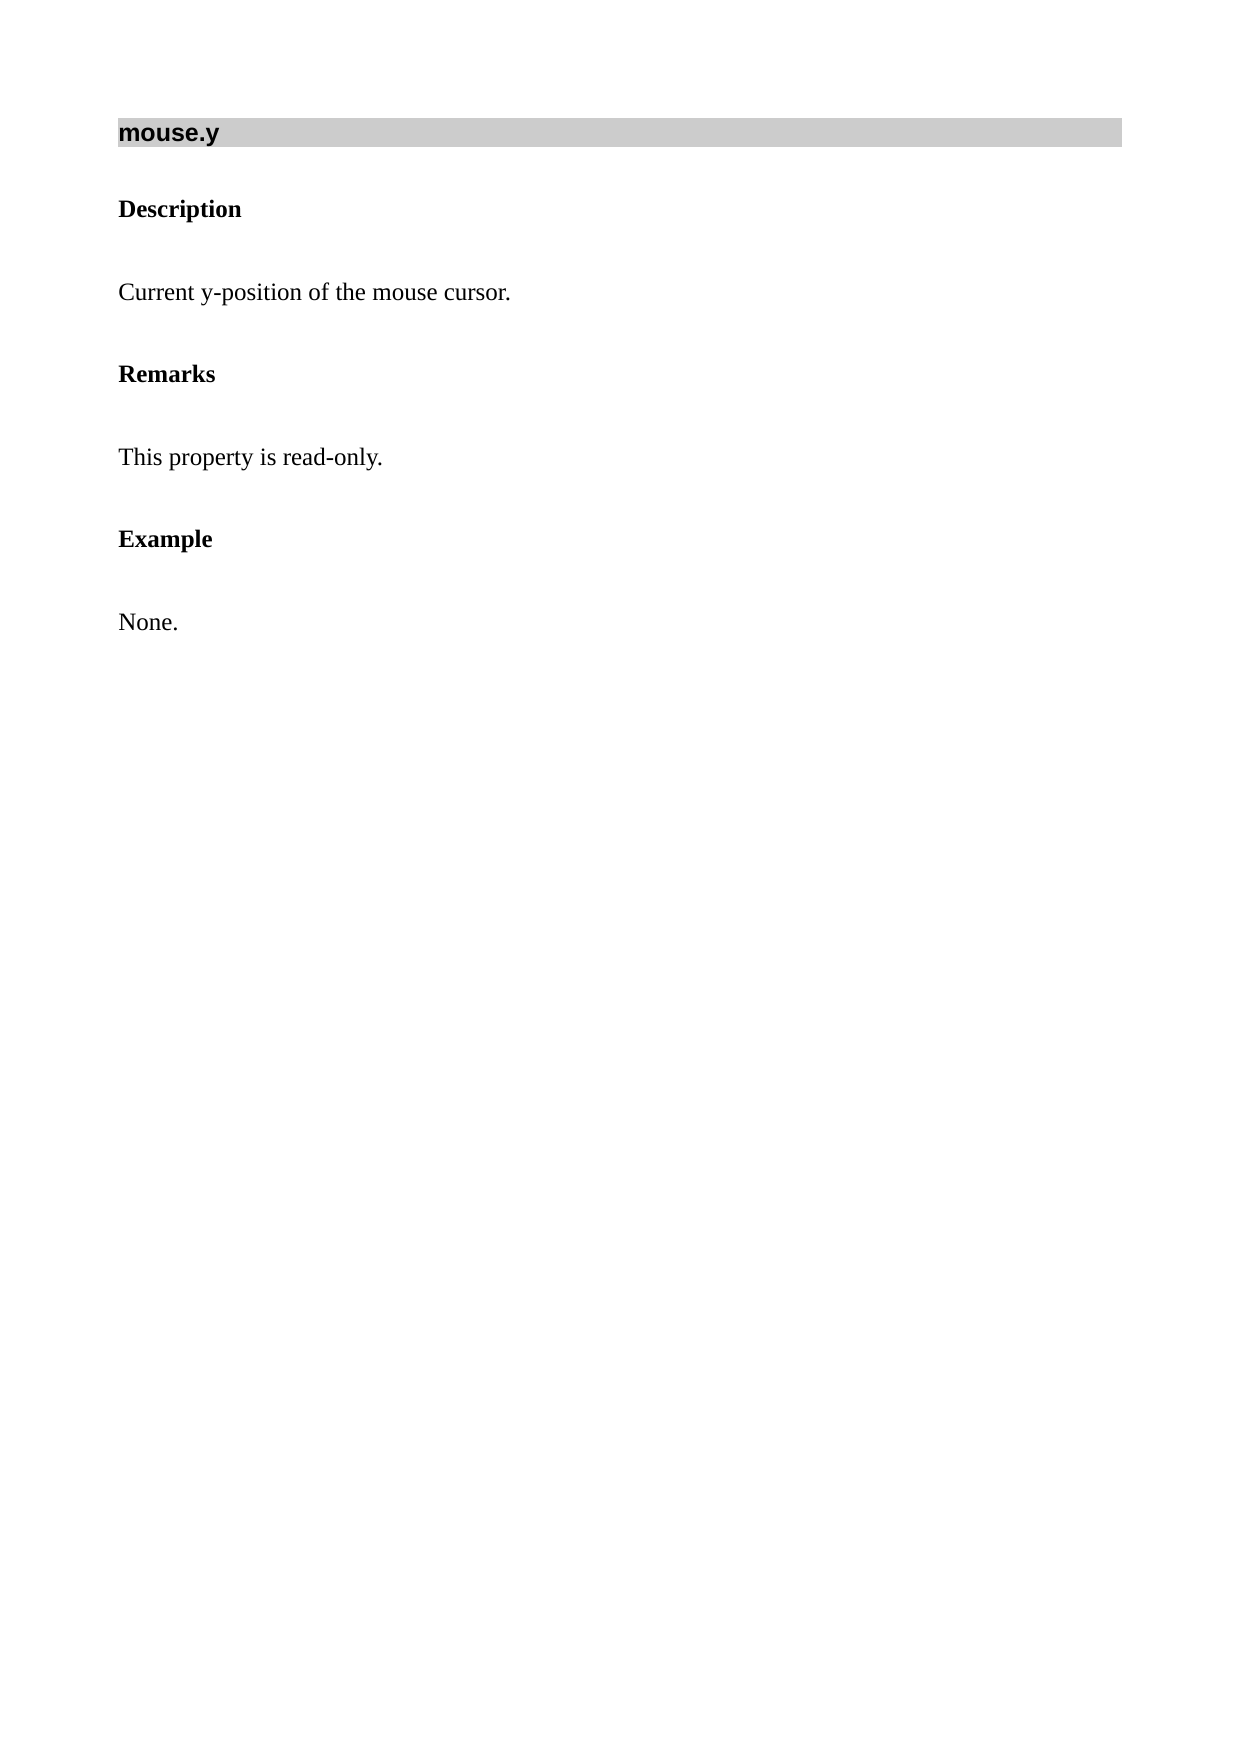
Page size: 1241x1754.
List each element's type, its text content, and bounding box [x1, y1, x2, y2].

text This property is read-only. [118, 442, 1122, 471]
text Description [118, 194, 1122, 223]
text None. [118, 607, 1122, 636]
text Current y-position of the mouse cursor. [118, 277, 1122, 306]
text Example [118, 524, 1122, 553]
subtitle mouse.y [118, 118, 1122, 147]
text Remarks [118, 359, 1122, 388]
